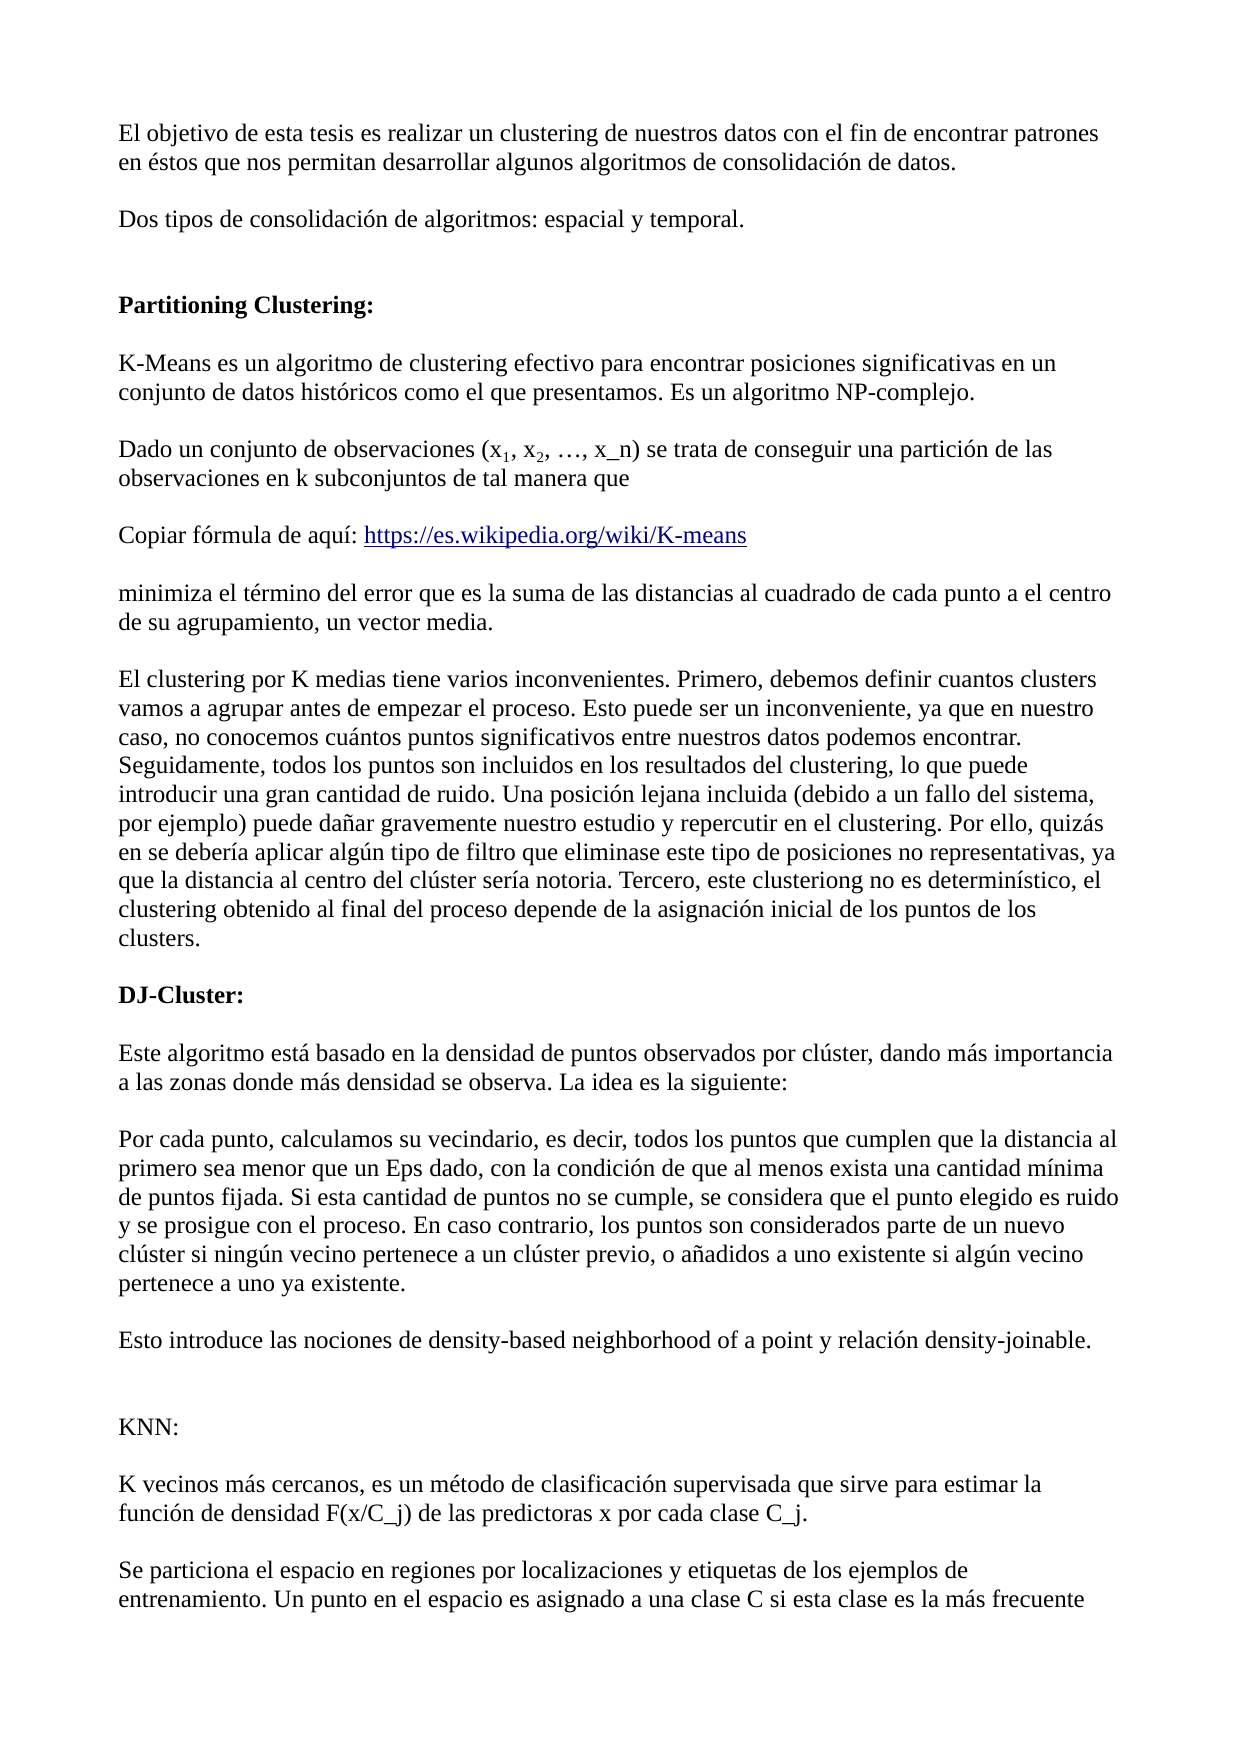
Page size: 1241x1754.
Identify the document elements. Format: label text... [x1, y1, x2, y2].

text Dos tipos de consolidación de algoritmos: espacial y temporal. [118, 204, 1122, 233]
text K-Means es un algoritmo de clustering efectivo para encontrar posiciones significativas en un conjunto de datos históricos como el que presentamos. Es un algoritmo NP-complejo. [118, 348, 1122, 406]
text Por cada punto, calculamos su vecindario, es decir, todos los puntos que cumplen que la distancia al primero sea menor que un Eps dado, con la condición de que al menos exista una cantidad mínima de puntos fijada. Si esta cantidad de puntos no se cumple, se considera que el punto elegido es ruido y se prosigue con el proceso. En caso contrario, los puntos son considerados parte de un nuevo clúster si ningún vecino pertenece a un clúster previo, o añadidos a uno existente si algún vecino pertenece a uno ya existente. [118, 1124, 1122, 1297]
text El objetivo de esta tesis es realizar un clustering de nuestros datos con el fin de encontrar patrones en éstos que nos permitan desarrollar algunos algoritmos de consolidación de datos. [118, 118, 1122, 176]
text KNN: [118, 1412, 1122, 1441]
text Esto introduce las nociones de density-based neighborhood of a point y relación density-joinable. [118, 1326, 1122, 1354]
text K vecinos más cercanos, es un método de clasificación supervisada que sirve para estimar la función de densidad F(x/C_j) de las predictoras x por cada clase C_j. [118, 1469, 1122, 1527]
text Dado un conjunto de observaciones (x₁, x₂, …, x_n) se trata de conseguir una partición de las observaciones en k subconjuntos de tal manera que [118, 434, 1122, 492]
text Copiar fórmula de aquí: https://es.wikipedia.org/wiki/K-means [118, 521, 1122, 549]
text Se particiona el espacio en regiones por localizaciones y etiquetas de los ejemplos de entrenamiento. Un punto en el espacio es asignado a una clase C si esta clase es la más frecuente [118, 1556, 1122, 1613]
text minimiza el término del error que es la suma de las distancias al cuadrado de cada punto a el centro de su agrupamiento, un vector media. [118, 578, 1122, 636]
text Partitioning Clustering: [118, 291, 1122, 319]
text El clustering por K medias tiene varios inconvenientes. Primero, debemos definir cuantos clusters vamos a agrupar antes de empezar el proceso. Esto puede ser un inconveniente, ya que en nuestro caso, no conocemos cuántos puntos significativos entre nuestros datos podemos encontrar. Seguidamente, todos los puntos son incluidos en los resultados del clustering, lo que puede introducir una gran cantidad de ruido. Una posición lejana incluida (debido a un fallo del sistema, por ejemplo) puede dañar gravemente nuestro estudio y repercutir en el clustering. Por ello, quizás en se debería aplicar algún tipo de filtro que eliminase este tipo de posiciones no representativas, ya que la distancia al centro del clúster sería notoria. Tercero, este clusteriong no es determinístico, el clustering obtenido al final del proceso depende de la asignación inicial de los puntos de los clusters. [118, 664, 1122, 952]
text Este algoritmo está basado en la densidad de puntos observados por clúster, dando más importancia a las zonas donde más densidad se observa. La idea es la siguiente: [118, 1038, 1122, 1096]
text DJ-Cluster: [118, 981, 1122, 1009]
